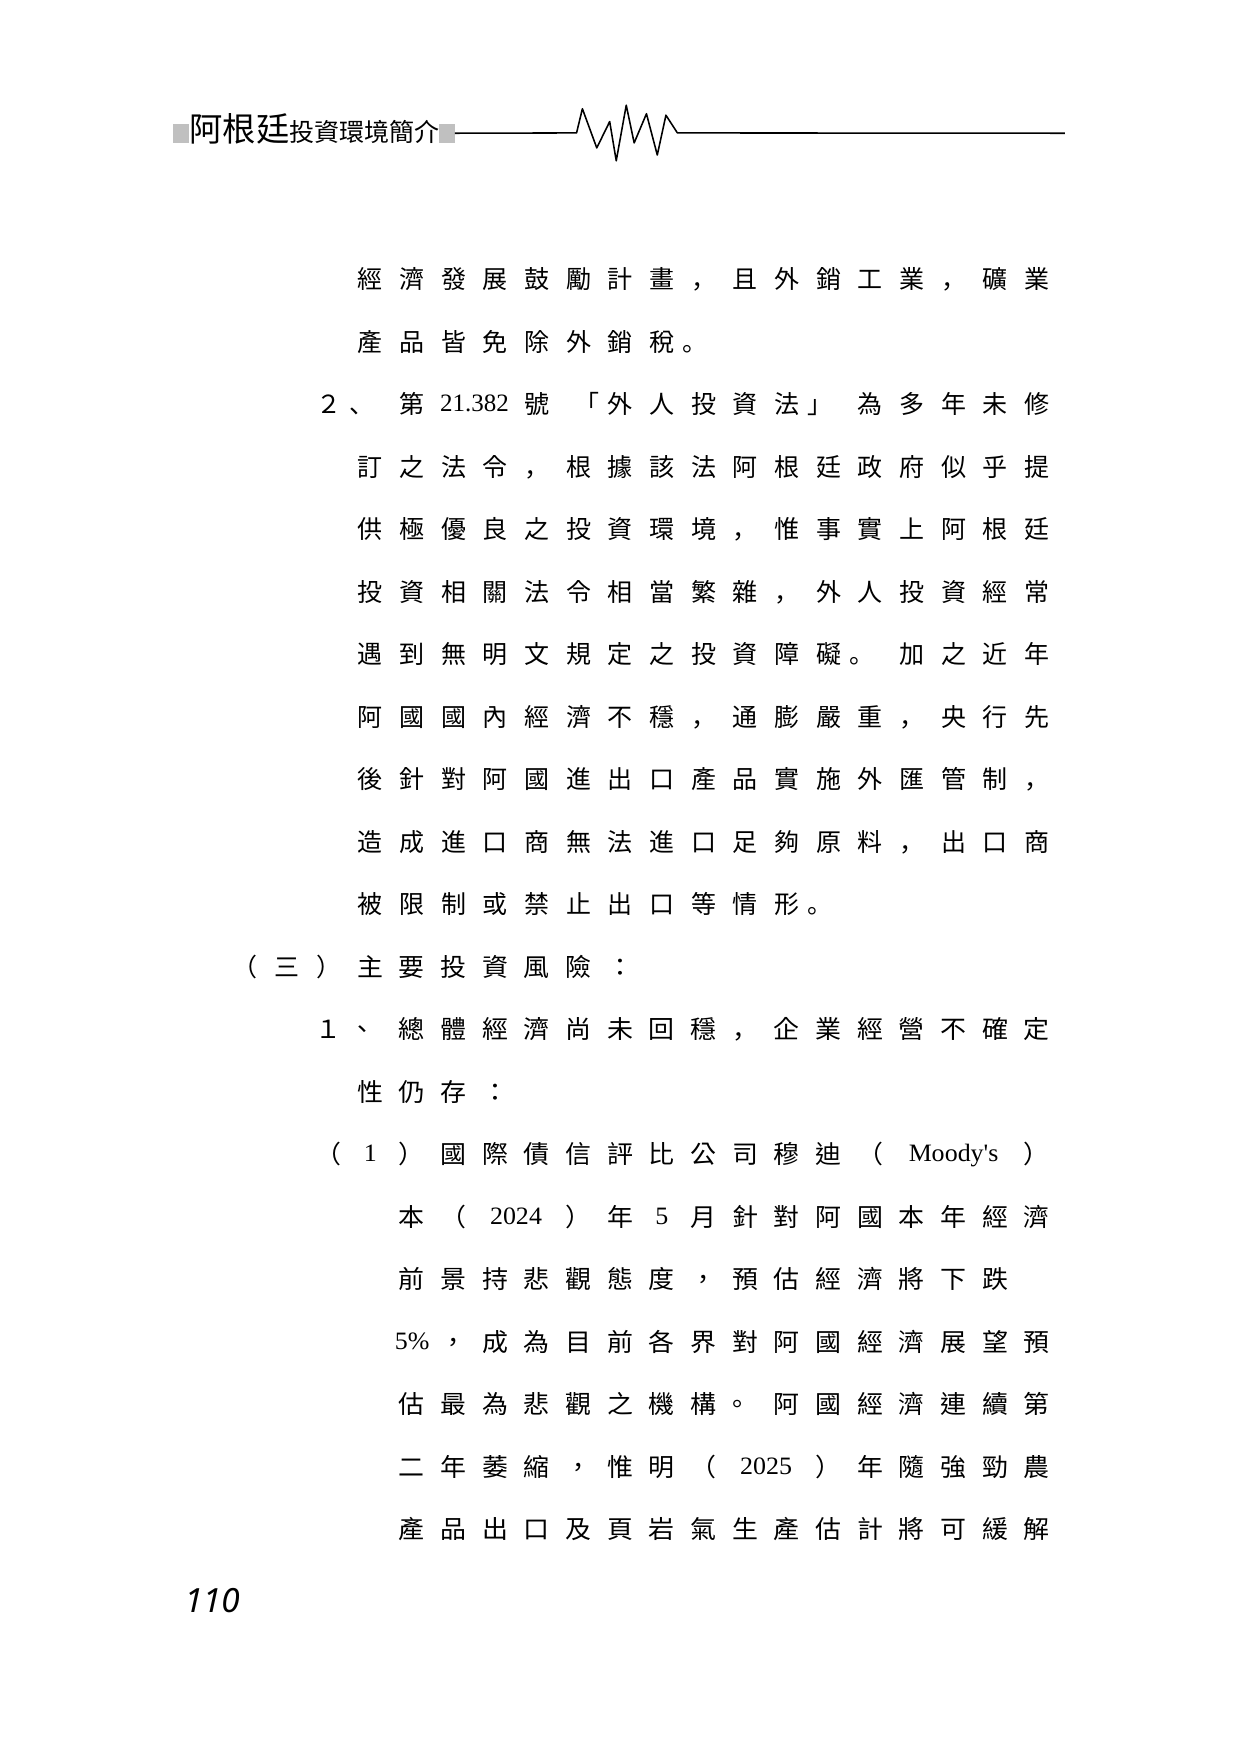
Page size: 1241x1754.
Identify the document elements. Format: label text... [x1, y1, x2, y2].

text １、總體經濟尚未回穩，企業經營不確定性仍存： [281, 986, 1058, 1111]
text （1）國際債信評比公司穆迪（Moody's）本（2024）年5月針對阿國本年經濟前景持悲觀態度，預估經濟將下跌5%，成為目前各界對阿國經濟展望預估最為悲觀之機構。阿國經濟連續第二年萎縮，惟明（2025）年隨強勁農產品出口及頁岩氣生產估計將可緩解 [306, 1111, 1058, 1549]
text 經濟發展鼓勵計畫，且外銷工業，礦業產品皆免除外銷稅。 [281, 236, 1058, 361]
text ２、第21.382號「外人投資法」為多年未修訂之法令，根據該法阿根廷政府似乎提供極優良之投資環境，惟事實上阿根廷投資相關法令相當繁雜，外人投資經常遇到無明文規定之投資障礙。加之近年阿國國內經濟不穩，通膨嚴重，央行先後針對阿國進出口產品實施外匯管制，造成進口商無法進口足夠原料，出口商被限制或禁止出口等情形。 [281, 361, 1058, 924]
text （三）主要投資風險： [207, 924, 1058, 986]
